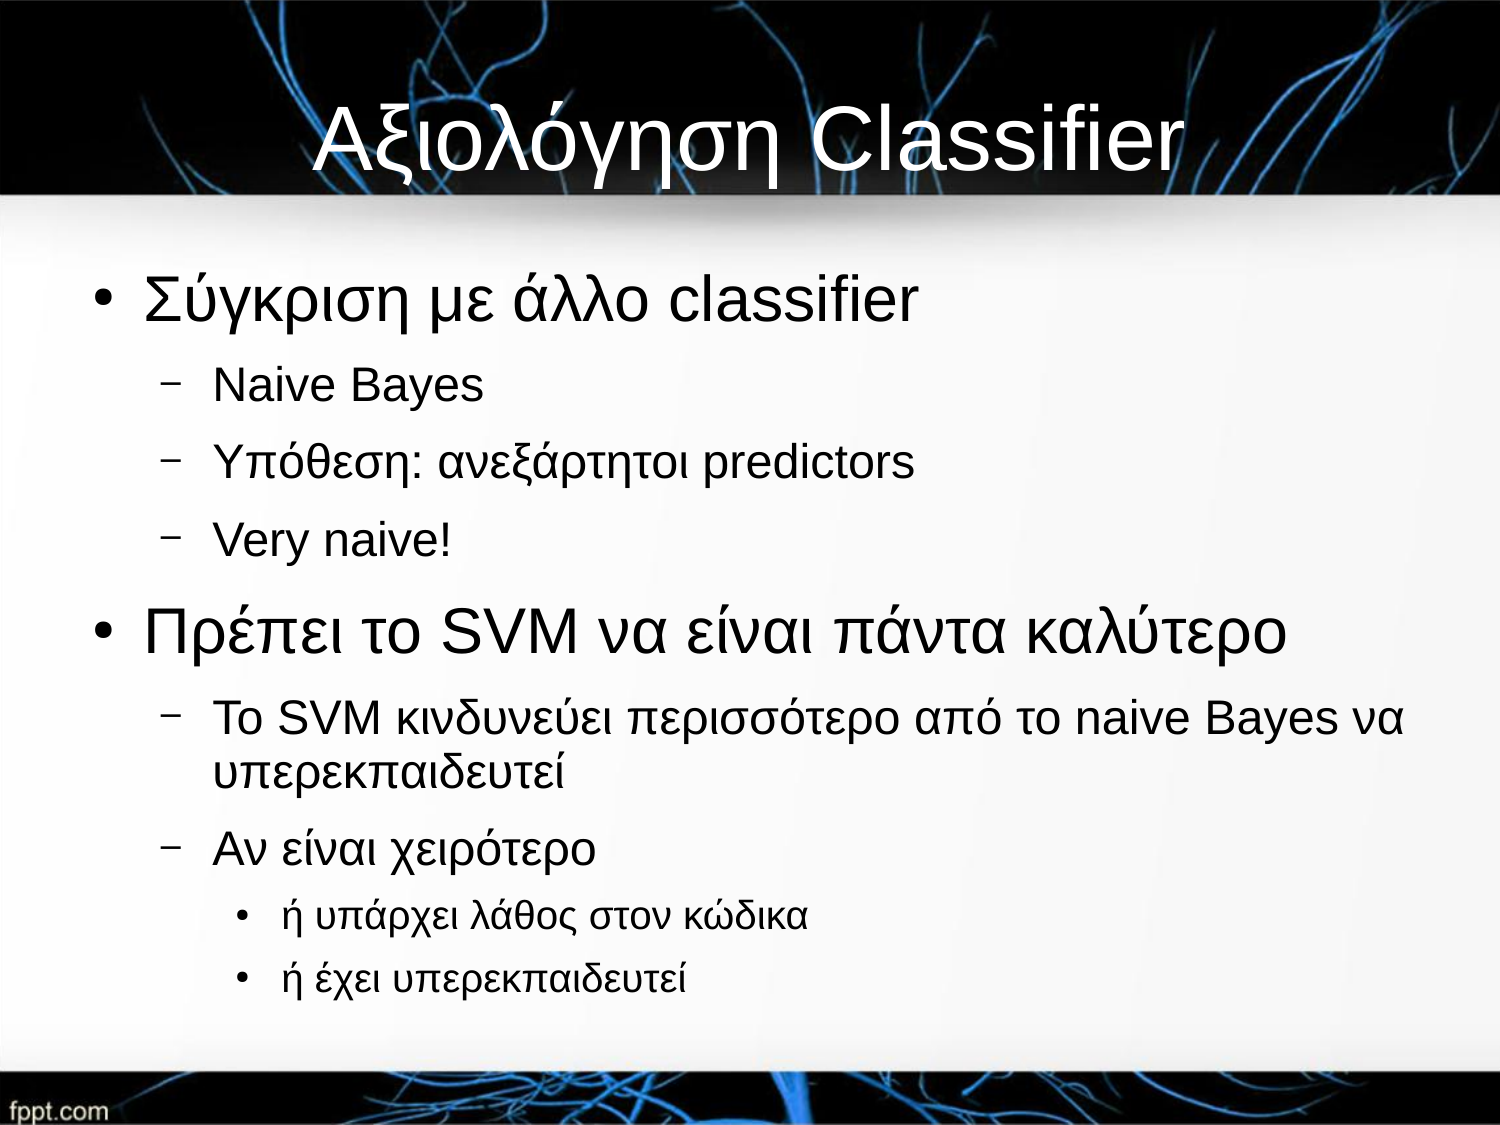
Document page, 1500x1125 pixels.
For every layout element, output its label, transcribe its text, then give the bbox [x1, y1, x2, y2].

title Αξιολόγηση Classifier [75, 45, 1425, 233]
list Σύγκριση με άλλο classifier Naive Bayes Υπόθεση: ανεξάρτητοι predictors Very naive! Πρέπει το SVM να είναι πάντα καλύτερο Το SVM κινδυνεύει περισσότερο από το naive Bayes να υπερεκπαιδευτεί Αν είναι χειρότερο ή υπάρχει λάθος στον κώδικα ή έχει υπερεκπαιδευτεί [75, 262, 1425, 1005]
picture [0, 0, 1500, 1125]
